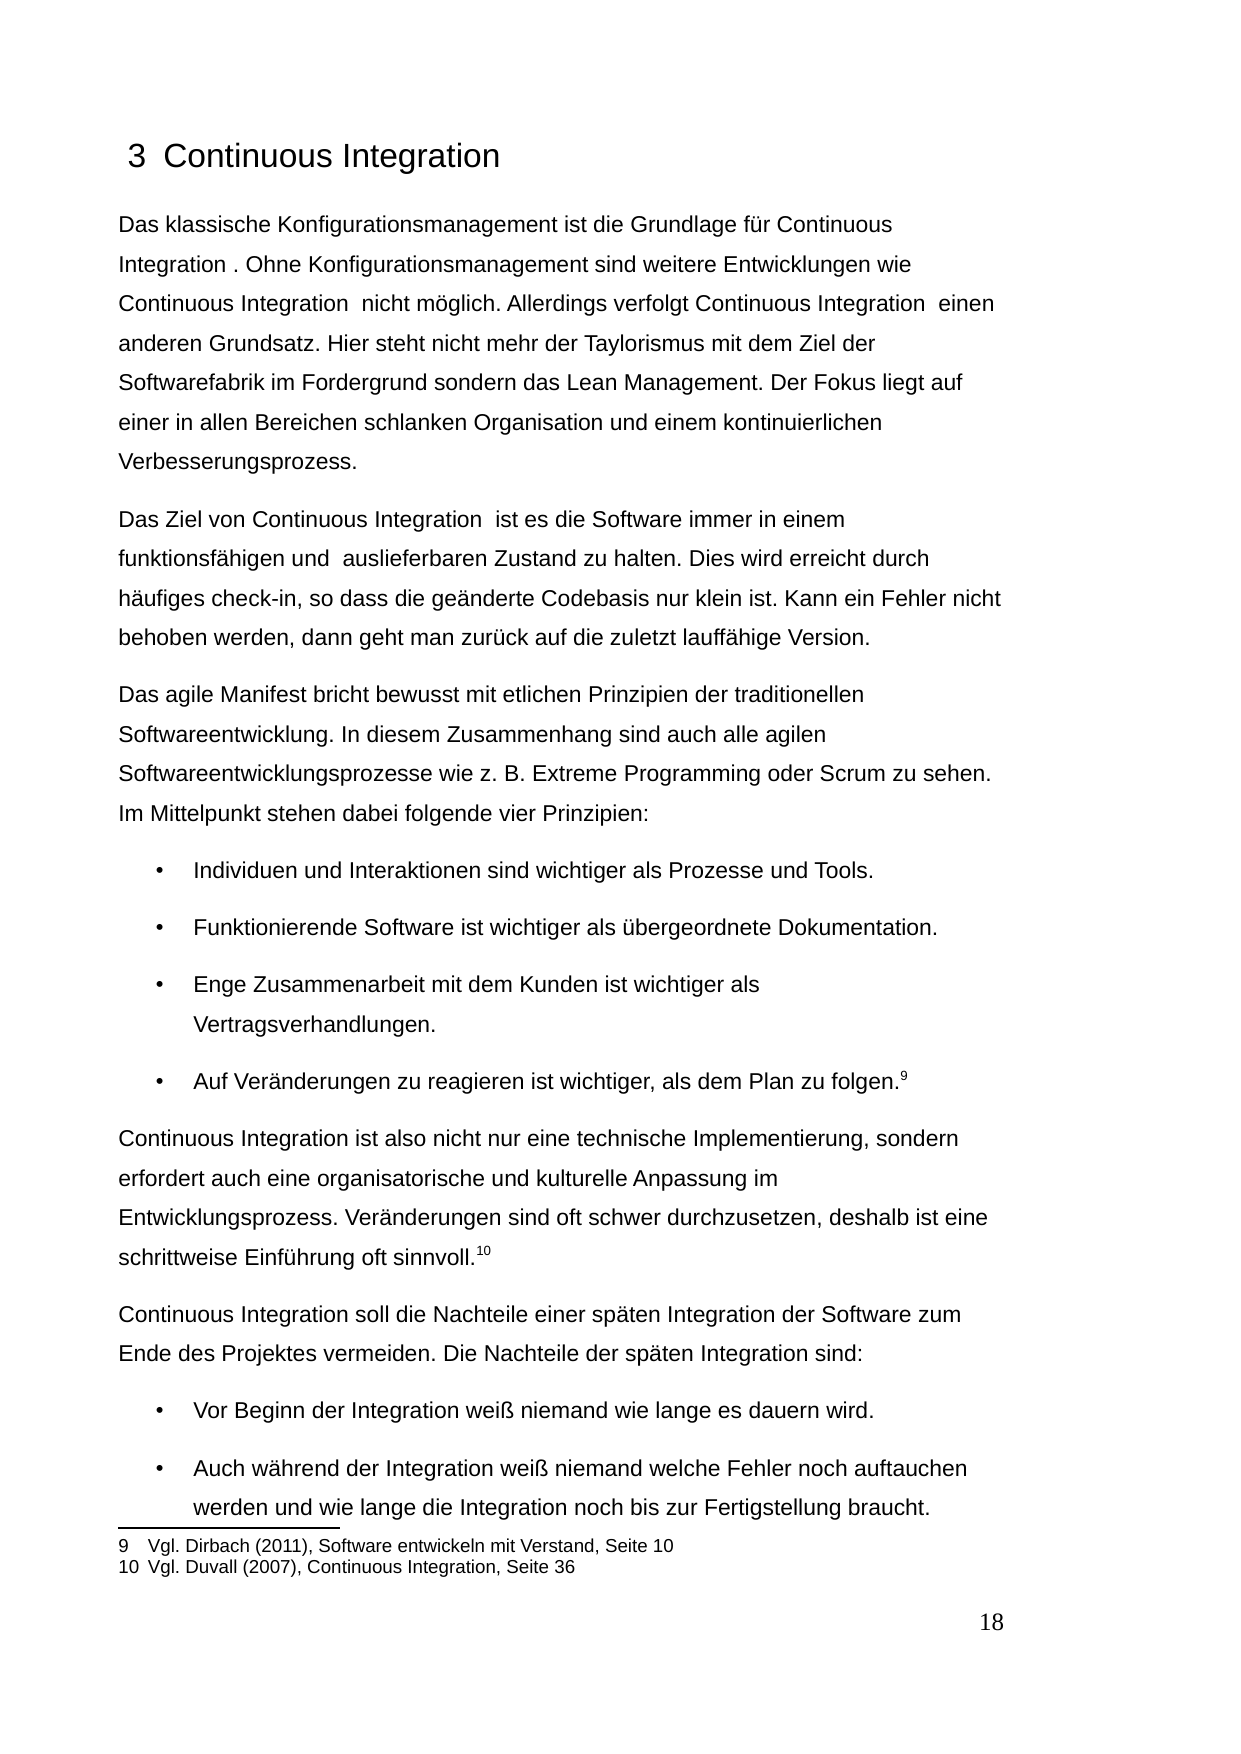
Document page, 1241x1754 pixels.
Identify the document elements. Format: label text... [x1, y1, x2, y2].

list Funktionierende Software ist wichtiger als übergeordnete Dokumentation. [156, 914, 1004, 940]
text Continuous Integration ist also nicht nur eine technische Implementierung, sondern erfordert auch eine organisatorische und kulturelle Anpassung im Entwicklungsprozess. Veränderungen sind oft schwer durchzusetzen, deshalb ist eine schrittweise Einführung oft sinnvoll. [118, 1125, 1004, 1270]
text Das agile Manifest bricht bewusst mit etlichen Prinzipien der traditionellen Softwareentwicklung. In diesem Zusammenhang sind auch alle agilen Softwareentwicklungsprozesse wie z. B. Extreme Programming oder Scrum zu sehen. Im Mittelpunkt stehen dabei folgende vier Prinzipien: [118, 681, 1004, 826]
text Vgl. Duvall (2007), Continuous Integration, Seite 36 [118, 1556, 1004, 1578]
list Individuen und Interaktionen sind wichtiger als Prozesse und Tools. [156, 857, 1004, 883]
list Vgl. Dirbach (2011), Software entwickeln mit Verstand, Seite 10 [118, 1534, 1004, 1556]
subtitle Continuous Integration [118, 136, 1004, 174]
text Continuous Integration soll die Nachteile einer späten Integration der Software zum Ende des Projektes vermeiden. Die Nachteile der späten Integration sind: [118, 1301, 1004, 1366]
list Enge Zusammenarbeit mit dem Kunden ist wichtiger als Vertragsverhandlungen. [156, 971, 1004, 1037]
list Vor Beginn der Integration weiß niemand wie lange es dauern wird. [156, 1397, 1004, 1424]
text Das klassische Konfigurationsmanagement ist die Grundlage für Continuous Integration . Ohne Konfigurationsmanagement sind weitere Entwicklungen wie Continuous Integration nicht möglich. Allerdings verfolgt Continuous Integration einen anderen Grundsatz. Hier steht nicht mehr der Taylorismus mit dem Ziel der Softwarefabrik im Fordergrund sondern das Lean Management. Der Fokus liegt auf einer in allen Bereichen schlanken Organisation und einem kontinuierlichen Verbesserungsprozess. [118, 211, 1004, 475]
list Auf Veränderungen zu reagieren ist wichtiger, als dem Plan zu folgen. [156, 1068, 1004, 1094]
text Das Ziel von Continuous Integration ist es die Software immer in einem funktionsfähigen und auslieferbaren Zustand zu halten. Dies wird erreicht durch häufiges check-in, so dass die geänderte Codebasis nur klein ist. Kann ein Fehler nicht behoben werden, dann geht man zurück auf die zuletzt lauffähige Version. [118, 506, 1004, 650]
list Auch während der Integration weiß niemand welche Fehler noch auftauchen werden und wie lange die Integration noch bis zur Fertigstellung braucht. [156, 1454, 1004, 1520]
